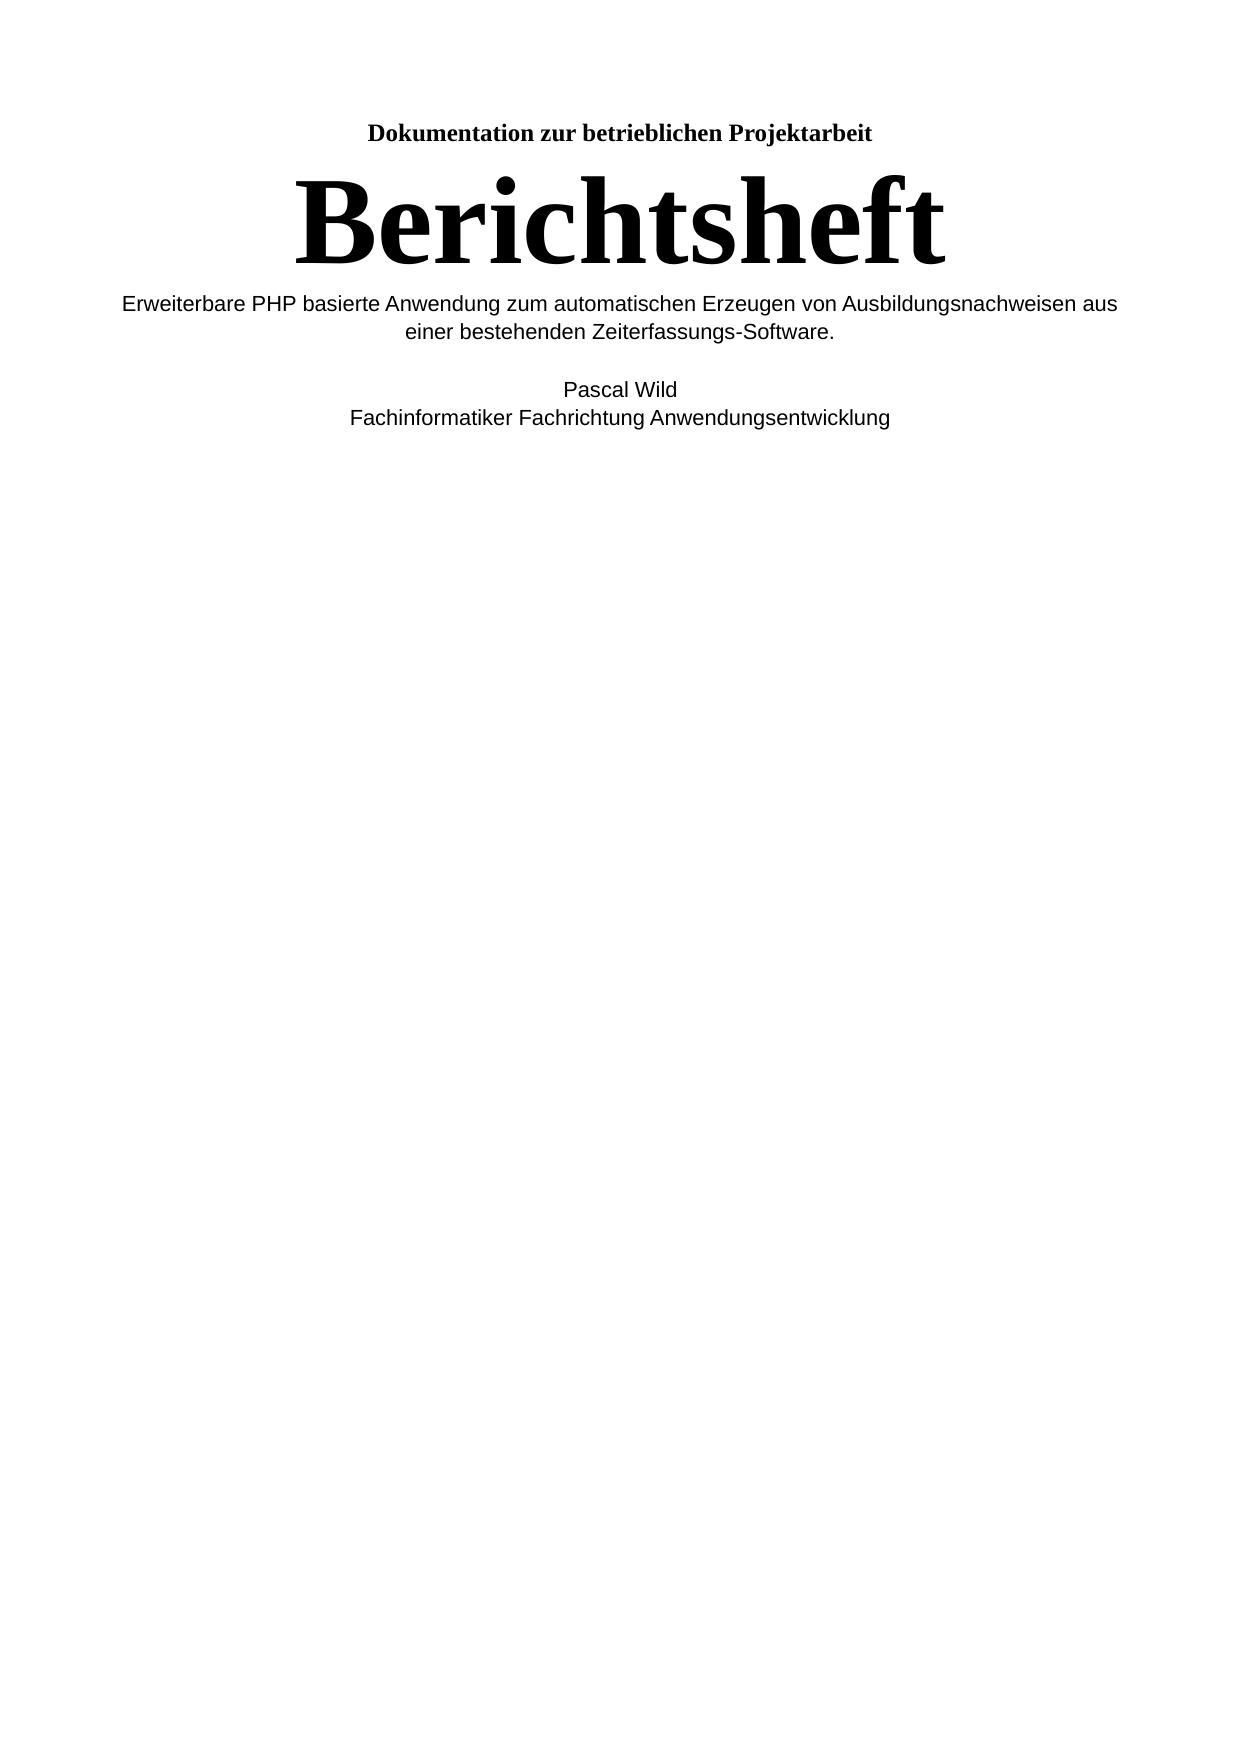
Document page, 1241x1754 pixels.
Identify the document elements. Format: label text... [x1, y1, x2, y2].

text Erweiterbare PHP basierte Anwendung zum automatischen Erzeugen von Ausbildungsnachweisen aus einer bestehenden Zeiterfassungs-Software. [118, 291, 1122, 344]
text Berichtsheft [118, 147, 1122, 291]
text Pascal Wild [118, 377, 1122, 402]
text Fachinformatiker Fachrichtung Anwendungsentwicklung [118, 405, 1122, 430]
text Dokumentation zur betrieblichen Projektarbeit [118, 118, 1122, 147]
